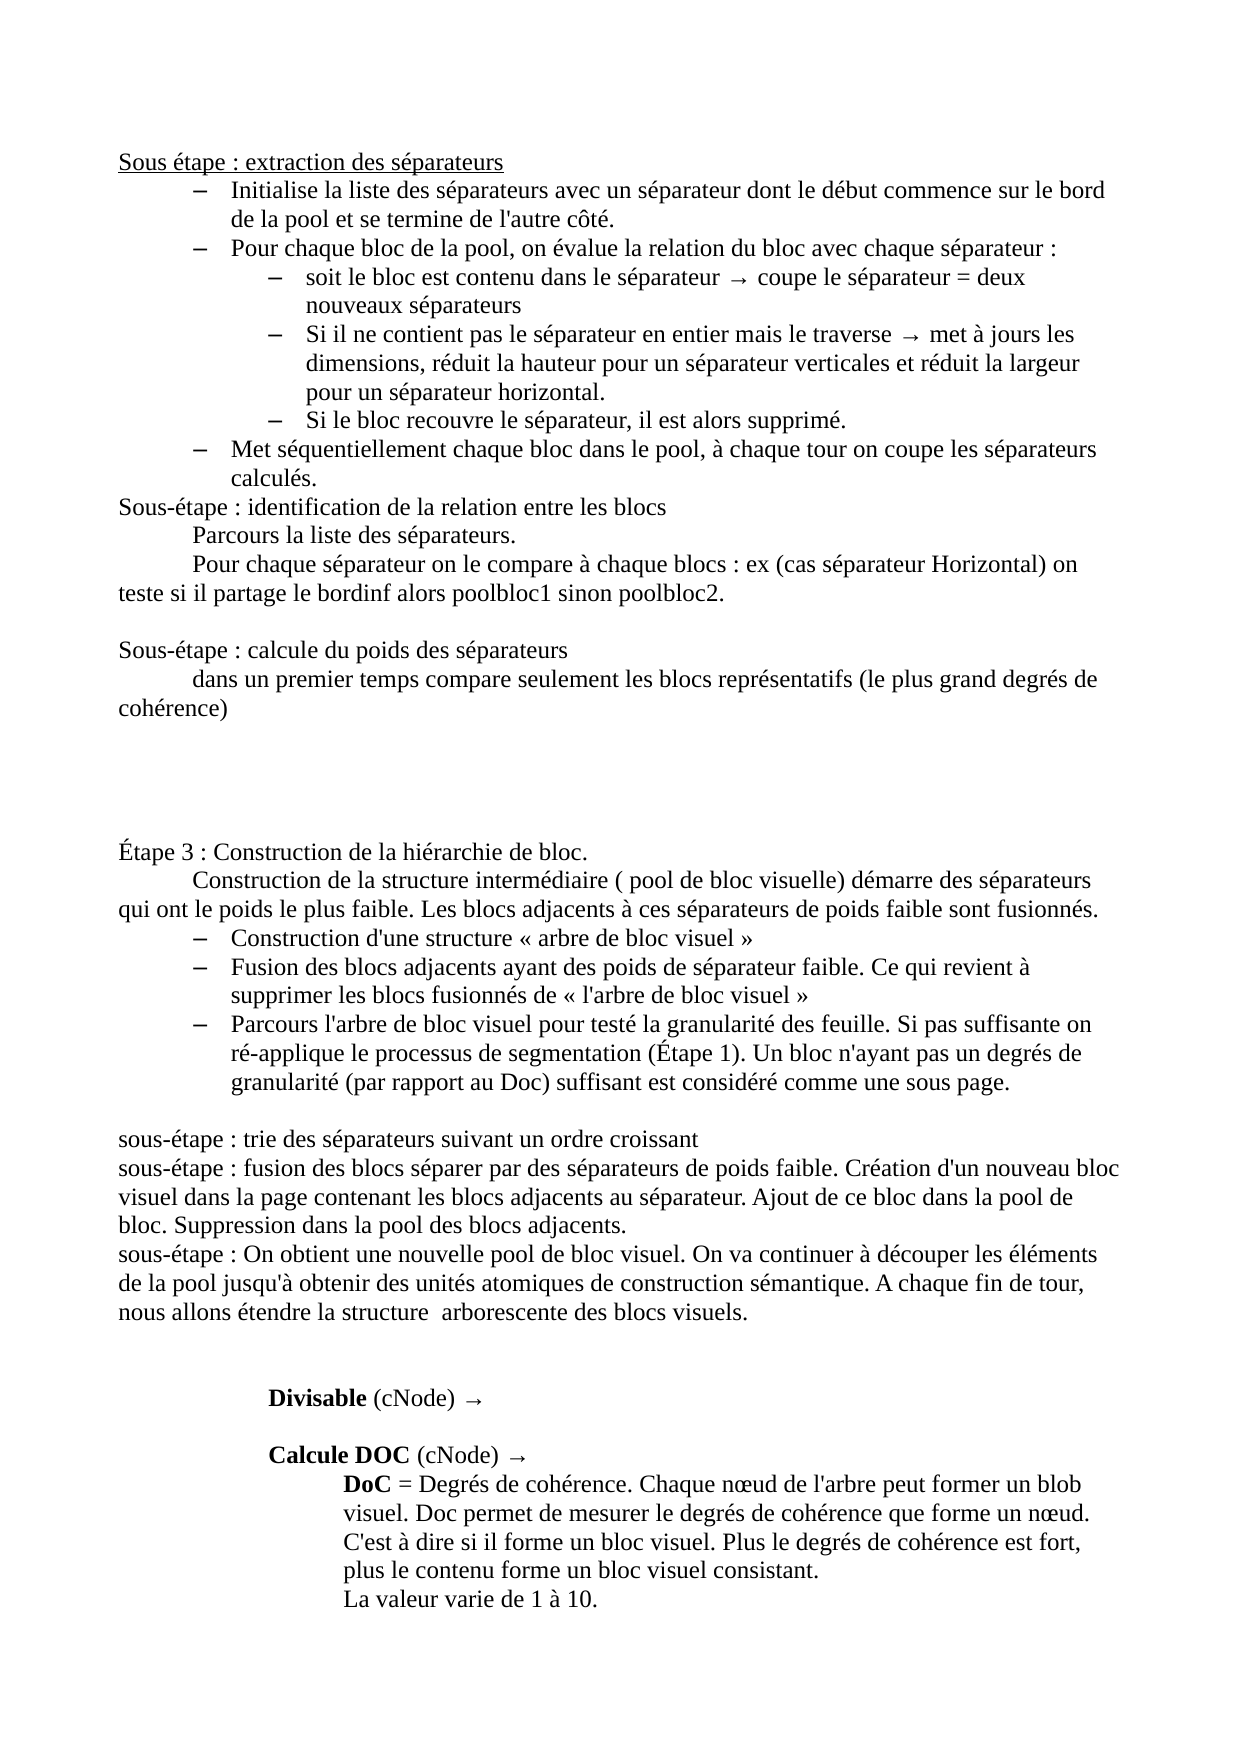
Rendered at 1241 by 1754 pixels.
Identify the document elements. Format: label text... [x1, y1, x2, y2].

list DoC = Degrés de cohérence. Chaque nœud de l'arbre peut former un blob visuel. Doc permet de mesurer le degrés de cohérence que forme un nœud. C'est à dire si il forme un bloc visuel. Plus le degrés de cohérence est fort, plus le contenu forme un bloc visuel consistant. [306, 1469, 1122, 1584]
text Pour chaque séparateur on le compare à chaque blocs : ex (cas séparateur Horizontal) on teste si il partage le bordinf alors poolbloc1 sinon poolbloc2. [118, 549, 1122, 607]
list soit le bloc est contenu dans le séparateur → coupe le séparateur = deux nouveaux séparateurs [268, 262, 1122, 319]
text dans un premier temps compare seulement les blocs représentatifs (le plus grand degrés de cohérence) [118, 664, 1122, 722]
text sous-étape : trie des séparateurs suivant un ordre croissant [118, 1124, 1122, 1153]
text sous-étape : On obtient une nouvelle pool de bloc visuel. On va continuer à découper les éléments de la pool jusqu'à obtenir des unités atomiques de construction sémantique. A chaque fin de tour, nous allons étendre la structure arborescente des blocs visuels. [118, 1239, 1122, 1326]
list La valeur varie de 1 à 10. [306, 1584, 1122, 1613]
list Construction d'une structure « arbre de bloc visuel » [193, 923, 1122, 952]
list Calcule DOC (cNode) → [231, 1441, 1122, 1469]
text Parcours la liste des séparateurs. [118, 521, 1122, 549]
list Si il ne contient pas le séparateur en entier mais le traverse → met à jours les dimensions, réduit la hauteur pour un séparateur verticales et réduit la largeur pour un séparateur horizontal. [268, 319, 1122, 406]
text Étape 3 : Construction de la hiérarchie de bloc. [118, 837, 1122, 866]
list Fusion des blocs adjacents ayant des poids de séparateur faible. Ce qui revient à supprimer les blocs fusionnés de « l'arbre de bloc visuel » [193, 952, 1122, 1009]
text sous-étape : fusion des blocs séparer par des séparateurs de poids faible. Création d'un nouveau bloc visuel dans la page contenant les blocs adjacents au séparateur. Ajout de ce bloc dans la pool de bloc. Suppression dans la pool des blocs adjacents. [118, 1153, 1122, 1239]
text Sous étape : extraction des séparateurs [118, 147, 1122, 176]
list Si le bloc recouvre le séparateur, il est alors supprimé. [268, 406, 1122, 434]
text Sous-étape : calcule du poids des séparateurs [118, 636, 1122, 664]
list Parcours l'arbre de bloc visuel pour testé la granularité des feuille. Si pas suffisante on ré-applique le processus de segmentation (Étape 1). Un bloc n'ayant pas un degrés de granularité (par rapport au Doc) suffisant est considéré comme une sous page. [193, 1009, 1122, 1096]
list Pour chaque bloc de la pool, on évalue la relation du bloc avec chaque séparateur : [193, 233, 1122, 262]
list Initialise la liste des séparateurs avec un séparateur dont le début commence sur le bord de la pool et se termine de l'autre côté. [193, 176, 1122, 233]
text Construction de la structure intermédiaire ( pool de bloc visuelle) démarre des séparateurs qui ont le poids le plus faible. Les blocs adjacents à ces séparateurs de poids faible sont fusionnés. [118, 866, 1122, 923]
text Sous-étape : identification de la relation entre les blocs [118, 492, 1122, 521]
list Met séquentiellement chaque bloc dans le pool, à chaque tour on coupe les séparateurs calculés. [193, 434, 1122, 492]
list Divisable (cNode) → [231, 1383, 1122, 1412]
